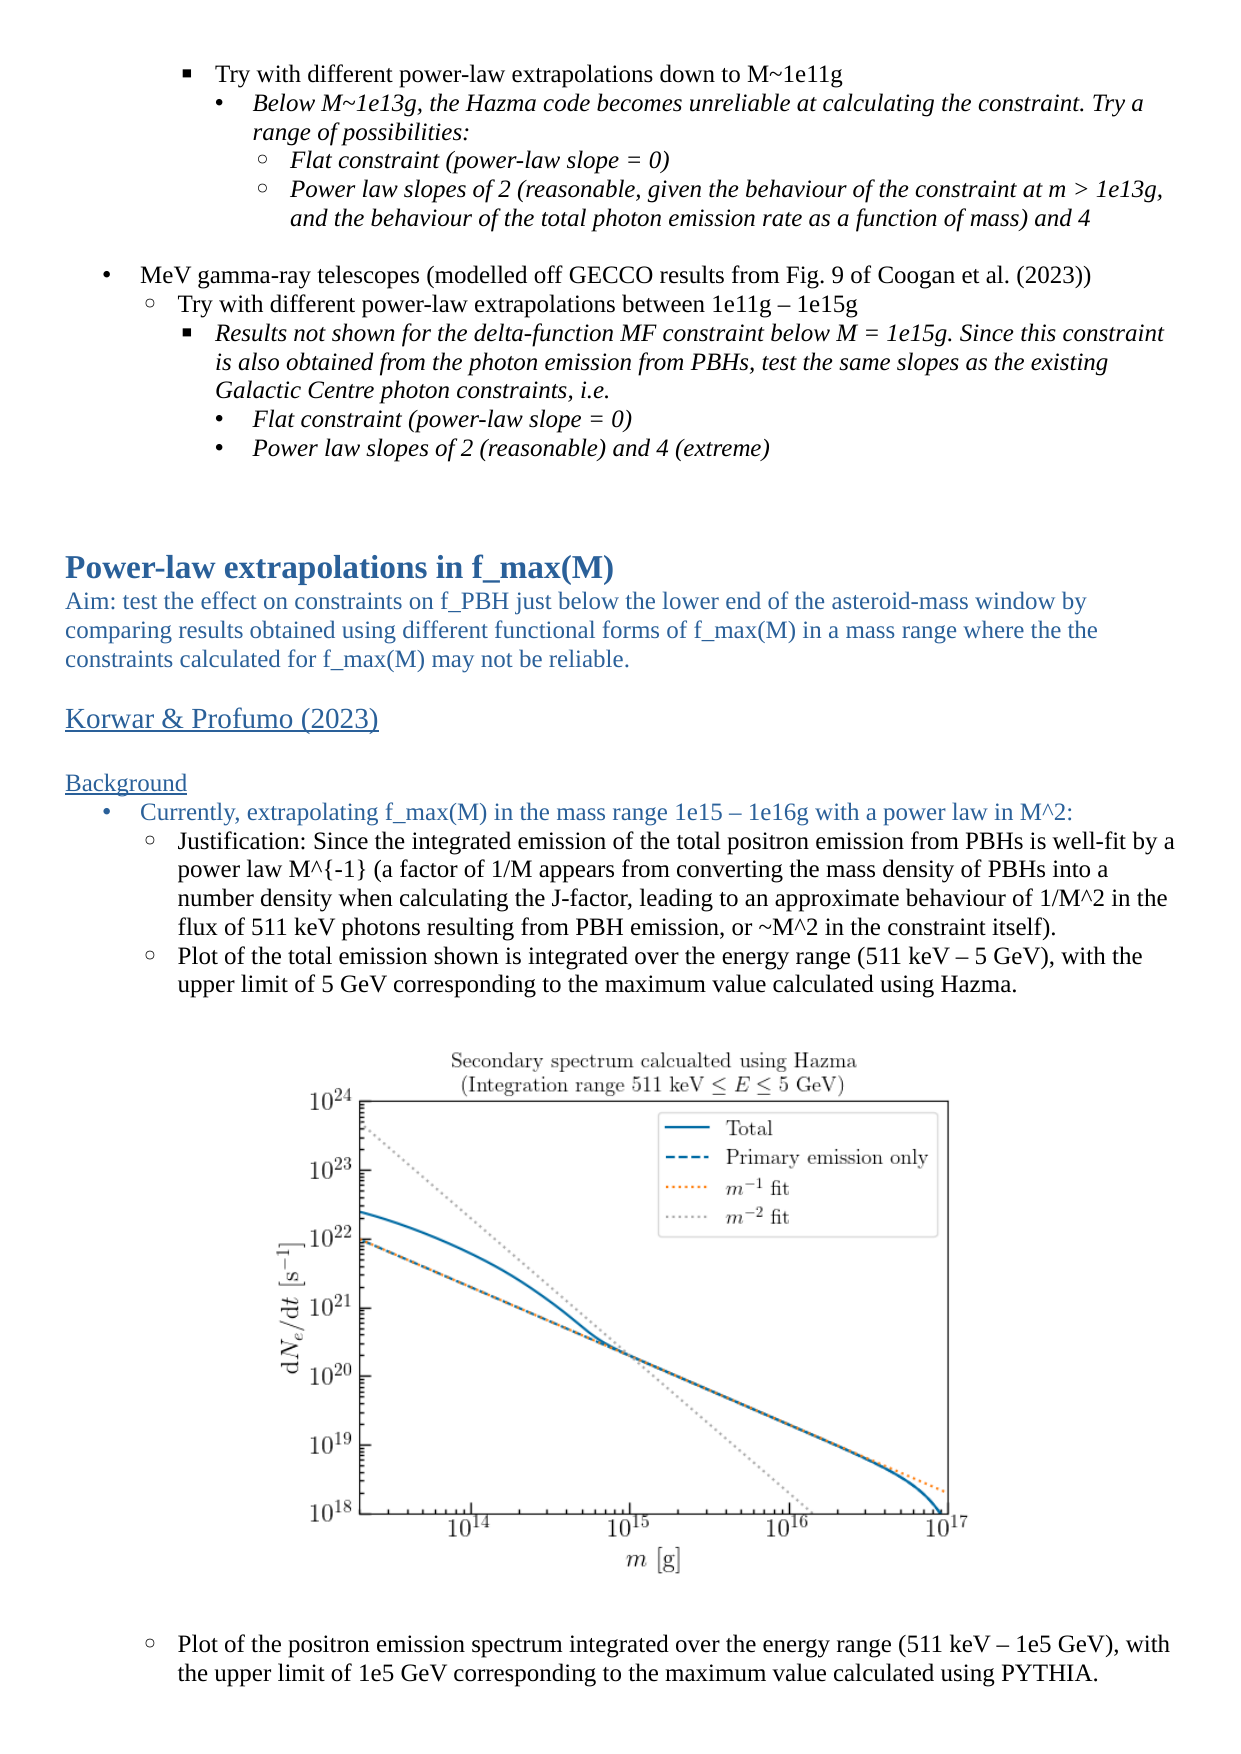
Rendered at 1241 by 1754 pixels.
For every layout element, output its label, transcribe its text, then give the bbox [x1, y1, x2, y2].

list MeV gamma-ray telescopes (modelled off GECCO results from Fig. 9 of Coogan et al. (2023)) [102, 260, 1181, 289]
text Aim: test the effect on constraints on f_PBH just below the lower end of the asteroid-mass window by comparing results obtained using different functional forms of f_max(M) in a mass range where the the constraints calculated for f_max(M) may not be reliable. [65, 586, 1181, 672]
list Currently, extrapolating f_max(M) in the mass range 1e15 – 1e16g with a power law in M^2: [102, 797, 1181, 826]
list Results not shown for the delta-function MF constraint below M = 1e15g. Since this constraint is also obtained from the photon emission from PBHs, test the same slopes as the existing Galactic Centre photon constraints, i.e. [177, 318, 1181, 404]
list Power law slopes of 2 (reasonable, given the behaviour of the constraint at m > 1e13g, and the behaviour of the total photon emission rate as a function of mass) and 4 [252, 174, 1181, 232]
list Plot of the total emission shown is integrated over the energy range (511 keV – 5 GeV), with the upper limit of 5 GeV corresponding to the maximum value calculated using Hazma. [140, 941, 1181, 998]
list Power law slopes of 2 (reasonable) and 4 (extreme) [215, 433, 1181, 462]
text Korwar & Profumo (2023) [65, 701, 1181, 735]
picture [250, 1027, 997, 1601]
list Flat constraint (power-law slope = 0) [252, 145, 1181, 174]
list Below M~1e13g, the Hazma code becomes unreliable at calculating the constraint. Try a range of possibilities: [215, 88, 1181, 145]
list Justification: Since the integrated emission of the total positron emission from PBHs is well-fit by a power law M^{-1} (a factor of 1/M appears from converting the mass density of PBHs into a number density when calculating the J-factor, leading to an approximate behaviour of 1/M^2 in the flux of 511 keV photons resulting from PBH emission, or ~M^2 in the constraint itself). [140, 826, 1181, 941]
text Power-law extrapolations in f_max(M) [65, 548, 1181, 586]
list Try with different power-law extrapolations down to M~1e11g [177, 59, 1181, 88]
list Try with different power-law extrapolations between 1e11g – 1e15g [140, 289, 1181, 318]
text Background [65, 768, 1181, 797]
list Plot of the positron emission spectrum integrated over the energy range (511 keV – 1e5 GeV), with the upper limit of 1e5 GeV corresponding to the maximum value calculated using PYTHIA. [140, 1629, 1181, 1687]
list Flat constraint (power-law slope = 0) [215, 404, 1181, 433]
